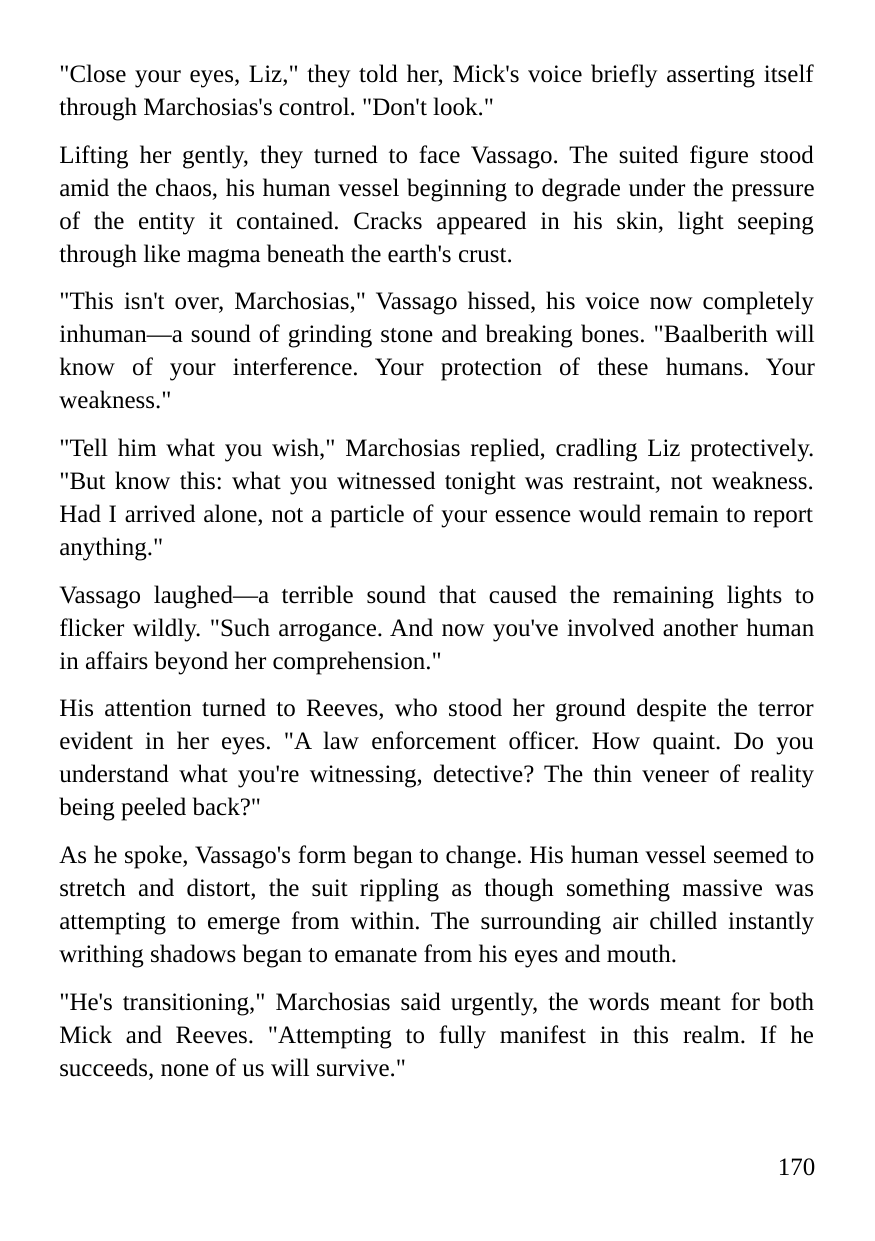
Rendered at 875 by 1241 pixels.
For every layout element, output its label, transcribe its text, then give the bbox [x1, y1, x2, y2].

text "Tell him what you wish," Marchosias replied, cradling Liz protectively. "But know this: what you witnessed tonight was restraint, not weakness. Had I arrived alone, not a particle of your essence would remain to report anything." [59, 433, 815, 561]
text "He's transitioning," Marchosias said urgently, the words meant for both Mick and Reeves. "Attempting to fully manifest in this realm. If he succeeds, none of us will survive." [59, 987, 815, 1081]
text Vassago laughed—a terrible sound that caused the remaining lights to flicker wildly. "Such arrogance. And now you've involved another human in affairs beyond her comprehension." [59, 580, 815, 674]
text As he spoke, Vassago's form began to change. His human vessel seemed to stretch and distort, the suit rippling as though something massive was attempting to emerge from within. The surrounding air chilled instantly writhing shadows began to emanate from his eyes and mouth. [59, 840, 815, 968]
text His attention turned to Reeves, who stood her ground despite the terror evident in her eyes. "A law enforcement officer. How quaint. Do you understand what you're witnessing, detective? The thin veneer of reality being peeled back?" [59, 693, 815, 821]
text "This isn't over, Marchosias," Vassago hissed, his voice now completely inhuman—a sound of grinding stone and breaking bones. "Baalberith will know of your interference. Your protection of these humans. Your weakness." [59, 286, 815, 414]
text Lifting her gently, they turned to face Vassago. The suited figure stood amid the chaos, his human vessel beginning to degrade under the pressure of the entity it contained. Cracks appeared in his skin, light seeping through like magma beneath the earth's crust. [59, 140, 815, 267]
text "Close your eyes, Liz," they told her, Mick's voice briefly asserting itself through Marchosias's control. "Don't look." [59, 59, 815, 121]
